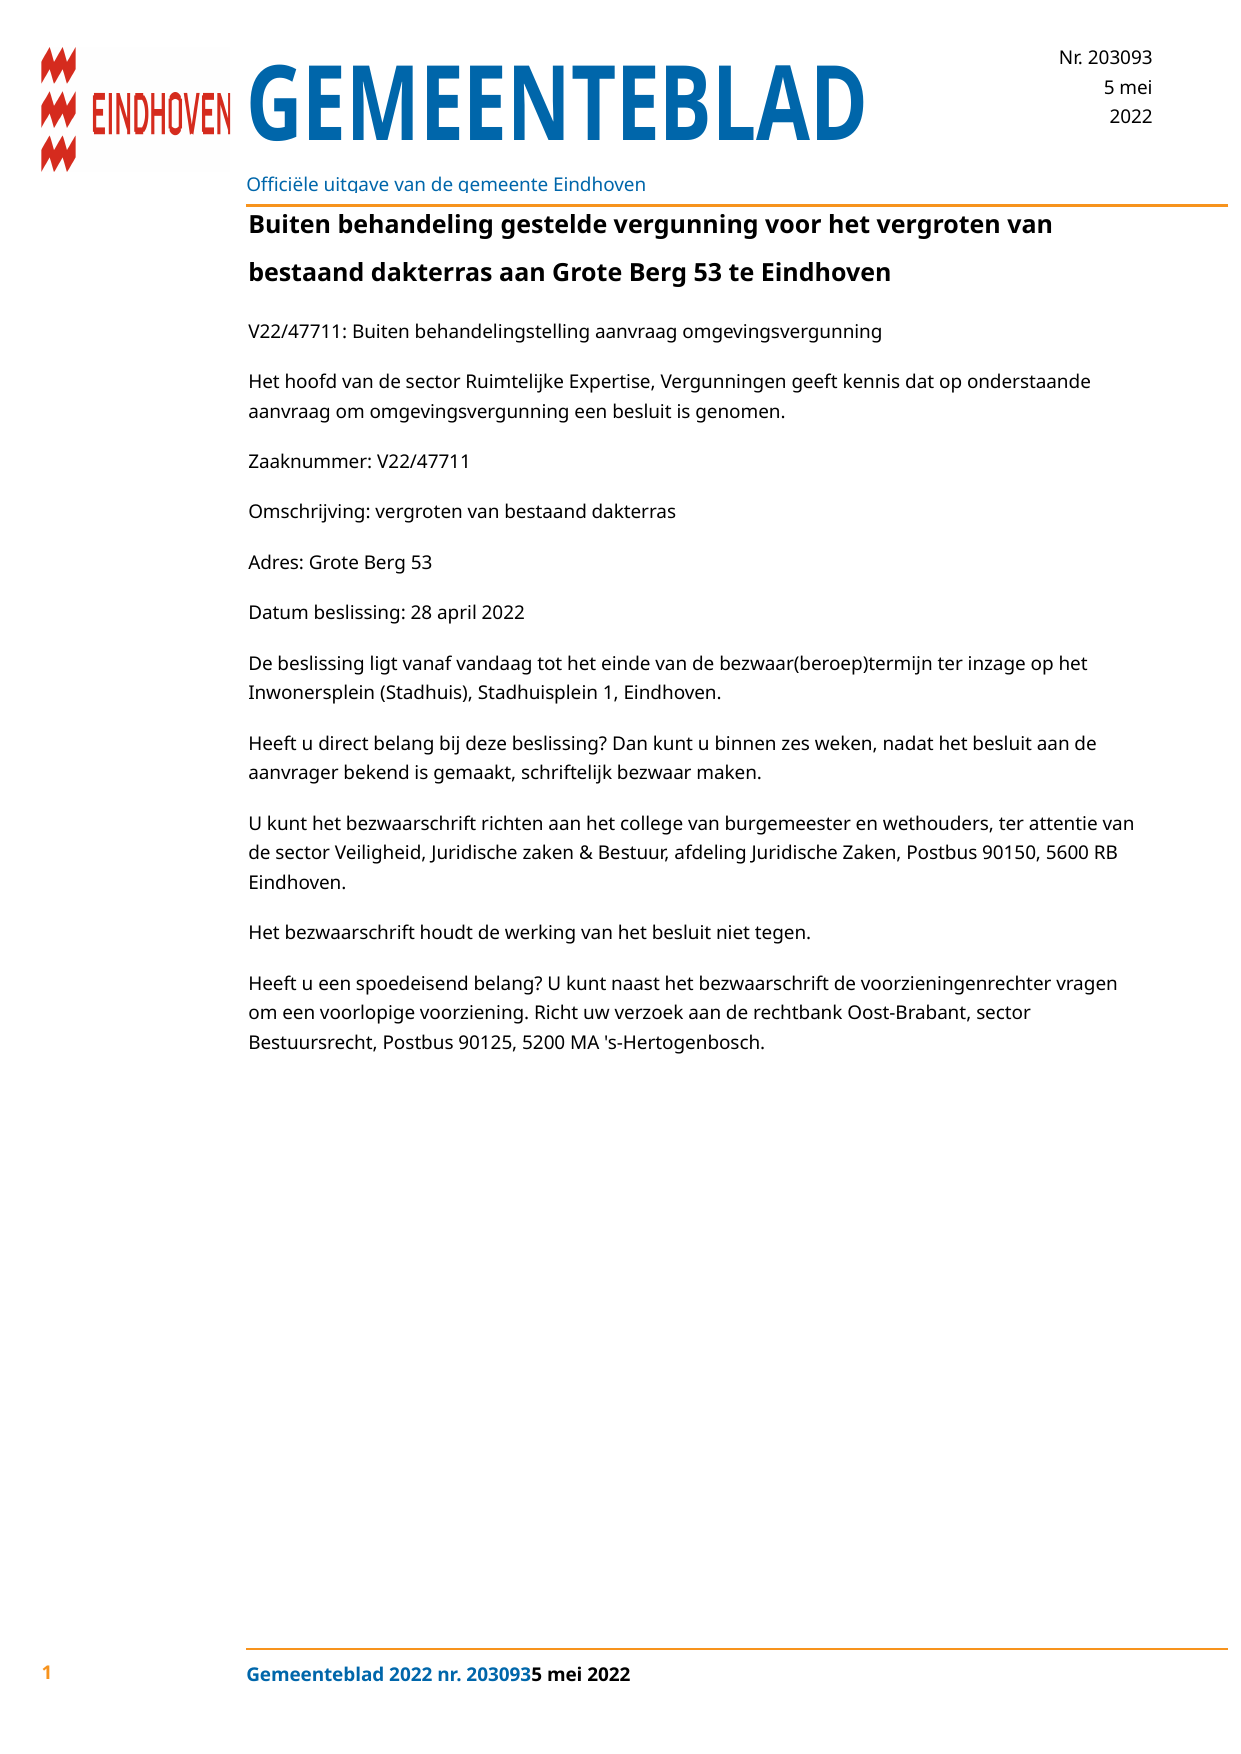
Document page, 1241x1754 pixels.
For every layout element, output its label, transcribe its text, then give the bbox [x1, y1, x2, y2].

text U kunt het bezwaarschrift richten aan het college van burgemeester en wethouders, ter attentie van de sector Veiligheid, Juridische zaken & Bestuur, afdeling Juridische Zaken, Postbus 90150, 5600 RB Eindhoven. [248, 810, 1152, 895]
picture [41, 47, 231, 172]
text Zaaknummer: V22/47711 [248, 448, 1152, 474]
text Omschrijving: vergroten van bestaand dakterras [248, 499, 1152, 524]
text Het bezwaarschrift houdt de werking van het besluit niet tegen. [248, 919, 1152, 945]
text De beslissing ligt vanaf vandaag tot het einde van de bezwaar(beroep)termijn ter inzage op het Inwonersplein (Stadhuis), Stadhuisplein 1, Eindhoven. [248, 650, 1152, 705]
text Buiten behandeling gestelde vergunning voor het vergroten van bestaand dakterras aan Grote Berg 53 te Eindhoven [248, 207, 1152, 288]
text Heeft u direct belang bij deze beslissing? Dan kunt u binnen zes weken, nadat het besluit aan de aanvrager bekend is gemaakt, schriftelijk bezwaar maken. [248, 730, 1152, 785]
text Adres: Grote Berg 53 [248, 549, 1152, 575]
text V22/47711: Buiten behandelingstelling aanvraag omgevingsvergunning [248, 318, 1152, 344]
text Datum beslissing: 28 april 2022 [248, 599, 1152, 625]
text Heeft u een spoedeisend belang? U kunt naast het bezwaarschrift de voorzieningenrechter vragen om een voorlopige voorziening. Richt uw verzoek aan de rechtbank Oost-Brabant, sector Bestuursrecht, Postbus 90125, 5200 MA 's-Hertogenbosch. [248, 970, 1152, 1055]
text Het hoofd van de sector Ruimtelijke Expertise, Vergunningen geeft kennis dat op onderstaande aanvraag om omgevingsvergunning een besluit is genomen. [248, 368, 1152, 424]
